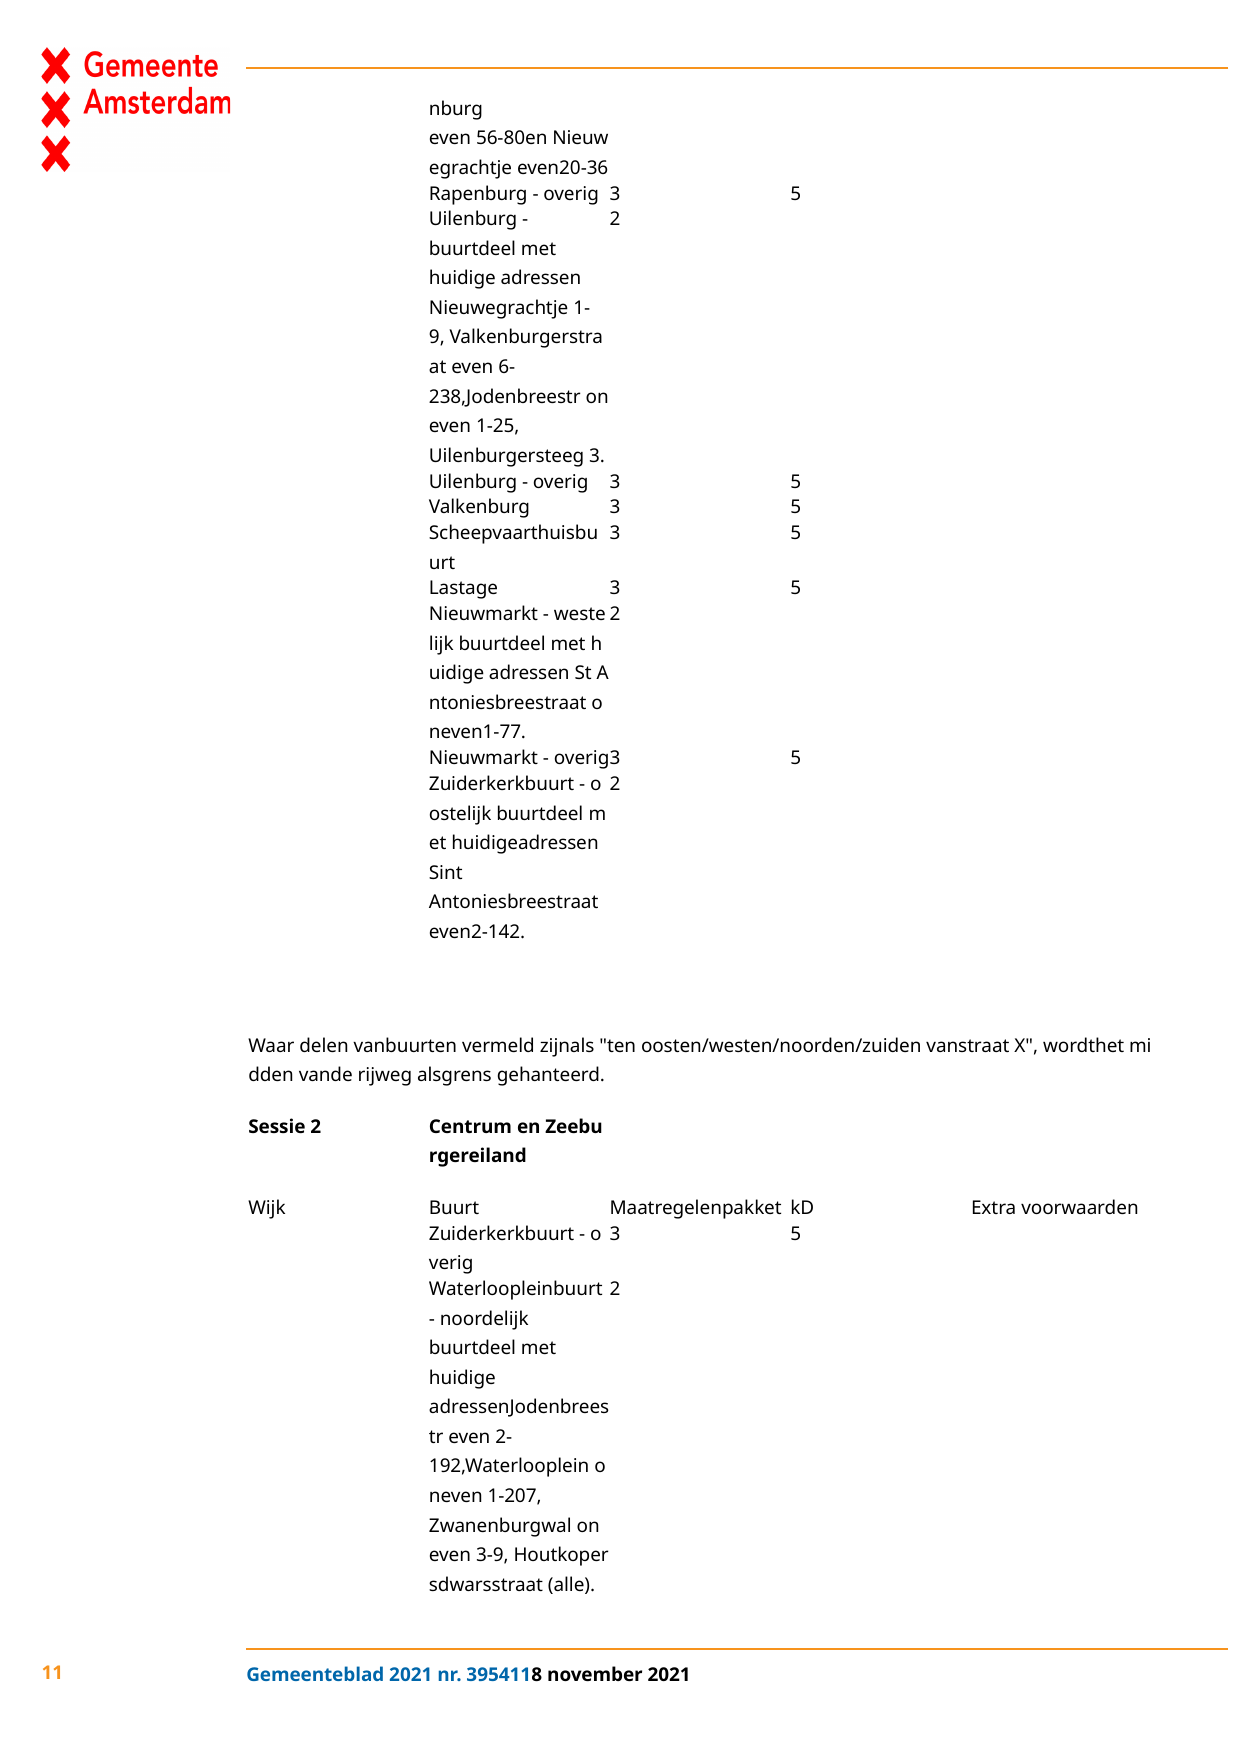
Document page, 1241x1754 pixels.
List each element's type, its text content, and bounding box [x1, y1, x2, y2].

table_cell [248, 1220, 429, 1275]
table_cell 3 [609, 180, 790, 205]
table_header [971, 1006, 1152, 1032]
table_cell [971, 468, 1152, 493]
table_cell [248, 180, 429, 205]
table_cell [971, 1275, 1152, 1597]
picture [41, 47, 231, 172]
table_cell 5 [790, 519, 971, 574]
table_cell [248, 744, 429, 770]
table_cell [790, 95, 971, 180]
table_cell [248, 600, 429, 744]
table_cell [248, 1168, 429, 1194]
table_cell [971, 600, 1152, 744]
table_cell [248, 205, 429, 468]
table_cell [248, 575, 429, 600]
table_cell Valkenburg [429, 494, 609, 519]
table_cell Zuiderkerkbuurt - oostelijk buurtdeel met huidigeadressen Sint Antoniesbreestraat even2-142. [429, 770, 609, 944]
table_cell [790, 1113, 971, 1168]
table_cell 5 [790, 494, 971, 519]
table_cell [790, 1087, 971, 1113]
table_cell [790, 770, 971, 944]
table_cell Nieuwmarkt - overig [429, 744, 609, 770]
table_cell [790, 205, 971, 468]
table_cell [790, 1275, 971, 1597]
table_cell [248, 770, 429, 944]
table_cell Buurt [429, 1194, 609, 1220]
table_cell Centrum en Zeeburgereiland [429, 1113, 609, 1168]
table_cell [971, 1087, 1152, 1113]
table_cell [609, 1168, 790, 1194]
table_cell [971, 519, 1152, 574]
table_cell Maatregelenpakket [609, 1194, 790, 1220]
table_cell [971, 180, 1152, 205]
table_cell 2 [609, 1275, 790, 1597]
table_cell Wijk [248, 1194, 429, 1220]
table_cell 3 [609, 575, 790, 600]
table_cell 3 [609, 468, 790, 493]
table_cell 3 [609, 744, 790, 770]
table_cell Nieuwmarkt - westelijk buurtdeel met huidige adressen St Antoniesbreestraat oneven1-77. [429, 600, 609, 744]
table_cell [248, 468, 429, 493]
table_cell Lastage [429, 575, 609, 600]
table_cell 3 [609, 494, 790, 519]
table_cell Rapenburg - overig [429, 180, 609, 205]
table_cell Sessie 2 [248, 1113, 429, 1168]
table_cell [609, 95, 790, 180]
table_cell [971, 1220, 1152, 1275]
table_cell Uilenburg - overig [429, 468, 609, 493]
table_cell [971, 95, 1152, 180]
table_cell Waterloopleinbuurt - noordelijk buurtdeel met huidige adressenJodenbreestr even 2-192,Waterlooplein oneven 1-207, Zwanenburgwal oneven 3-9, Houtkopersdwarsstraat (alle). [429, 1275, 609, 1597]
table_header [790, 1006, 971, 1032]
table_cell 5 [790, 744, 971, 770]
table_cell [609, 1113, 790, 1168]
table_cell [248, 1275, 429, 1597]
table_cell [790, 600, 971, 744]
table_cell [971, 205, 1152, 468]
table_cell [429, 1087, 609, 1113]
table_cell [248, 519, 429, 574]
table_cell [248, 1087, 429, 1113]
table_cell [971, 1113, 1152, 1168]
table_cell [790, 1168, 971, 1194]
table_cell nburg even 56-80en Nieuwegrachtje even20-36 [429, 95, 609, 180]
table_header [609, 1006, 790, 1032]
table_cell 5 [790, 468, 971, 493]
table_cell 5 [790, 1220, 971, 1275]
table_cell [248, 95, 429, 180]
table_cell kD [790, 1194, 971, 1220]
table_cell [429, 1168, 609, 1194]
table_cell Extra voorwaarden [971, 1194, 1152, 1220]
table_cell [971, 744, 1152, 770]
table_cell 2 [609, 600, 790, 744]
table_cell 5 [790, 575, 971, 600]
table_header [248, 1006, 429, 1032]
table_cell 3 [609, 519, 790, 574]
table_cell [248, 494, 429, 519]
table_cell [971, 494, 1152, 519]
table_cell [971, 575, 1152, 600]
table_cell 5 [790, 180, 971, 205]
table_cell Waar delen vanbuurten vermeld zijnals "ten oosten/westen/noorden/zuiden vanstraat X", wordthet midden vande rijweg alsgrens gehanteerd. [248, 1032, 1152, 1087]
table_cell Uilenburg - buurtdeel met huidige adressen Nieuwegrachtje 1-9, Valkenburgerstraat even 6-238,Jodenbreestr oneven 1-25, Uilenburgersteeg 3. [429, 205, 609, 468]
table_cell [971, 770, 1152, 944]
table_cell Zuiderkerkbuurt - overig [429, 1220, 609, 1275]
table_cell 2 [609, 770, 790, 944]
table_cell 3 [609, 1220, 790, 1275]
table_cell [609, 1087, 790, 1113]
table_header [429, 1006, 609, 1032]
table_cell 2 [609, 205, 790, 468]
table_cell [971, 1168, 1152, 1194]
table_cell Scheepvaarthuisbuurt [429, 519, 609, 574]
